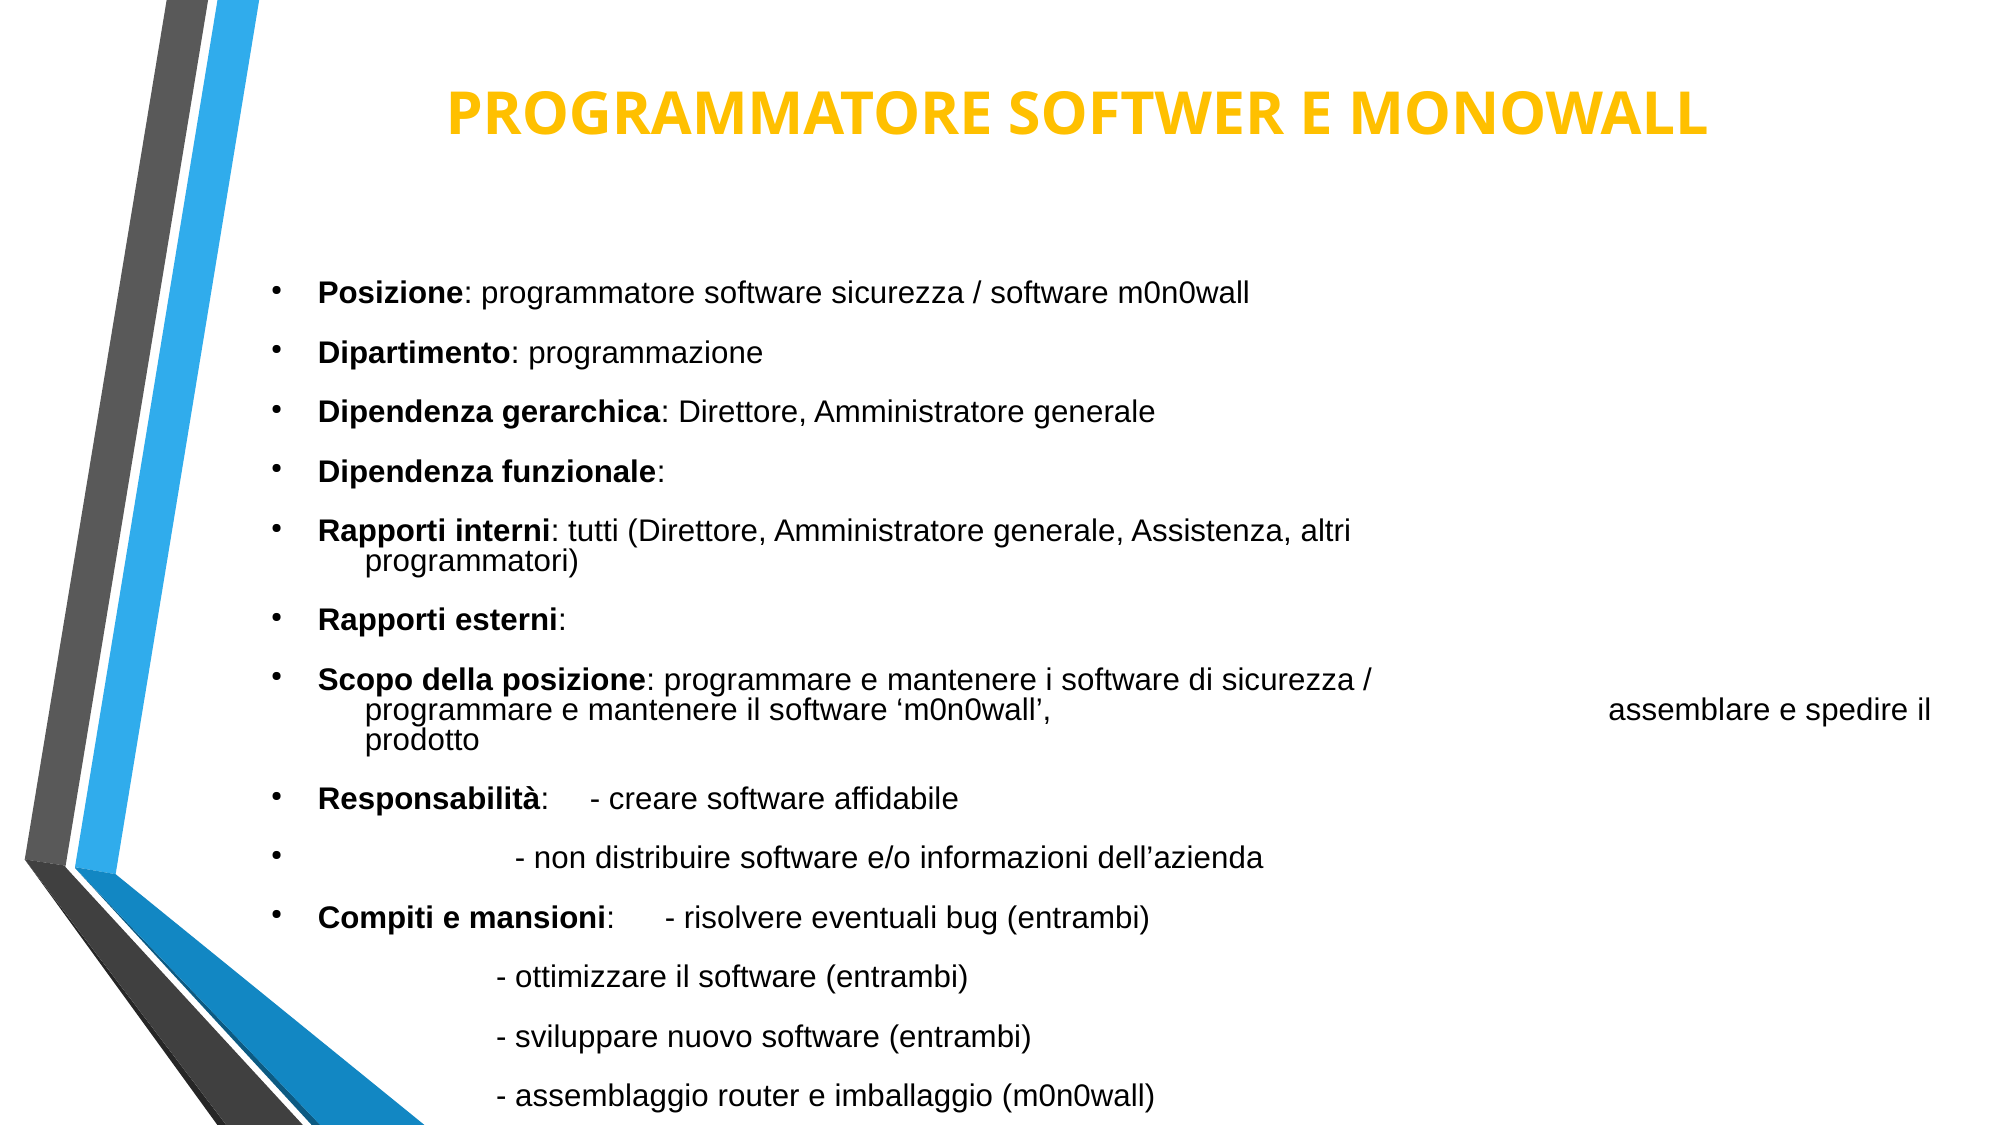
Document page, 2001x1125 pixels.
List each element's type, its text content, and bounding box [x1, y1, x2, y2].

title PROGRAMMATORE SOFTWER E MONOWALL [255, 67, 1900, 154]
list Posizione: programmatore software sicurezza / software m0n0wall Dipartimento: programmazione Dipendenza gerarchica: Direttore, Amministratore generale Dipendenza funzionale: Rapporti interni: tutti (Direttore, Amministratore generale, Assistenza, altri programmatori) Rapporti esterni: Scopo della posizione: programmare e mantenere i software di sicurezza / programmare e mantenere il software ‘m0n0wall’, assemblare e spedire il prodotto Responsabilità: - creare software affidabile - non distribuire software e/o informazioni dell’azienda Compiti e mansioni: - risolvere eventuali bug (entrambi) - ottimizzare il software (entrambi) - sviluppare nuovo software (entrambi) - assemblaggio router e imballaggio (m0n0wall) [255, 272, 2000, 1125]
